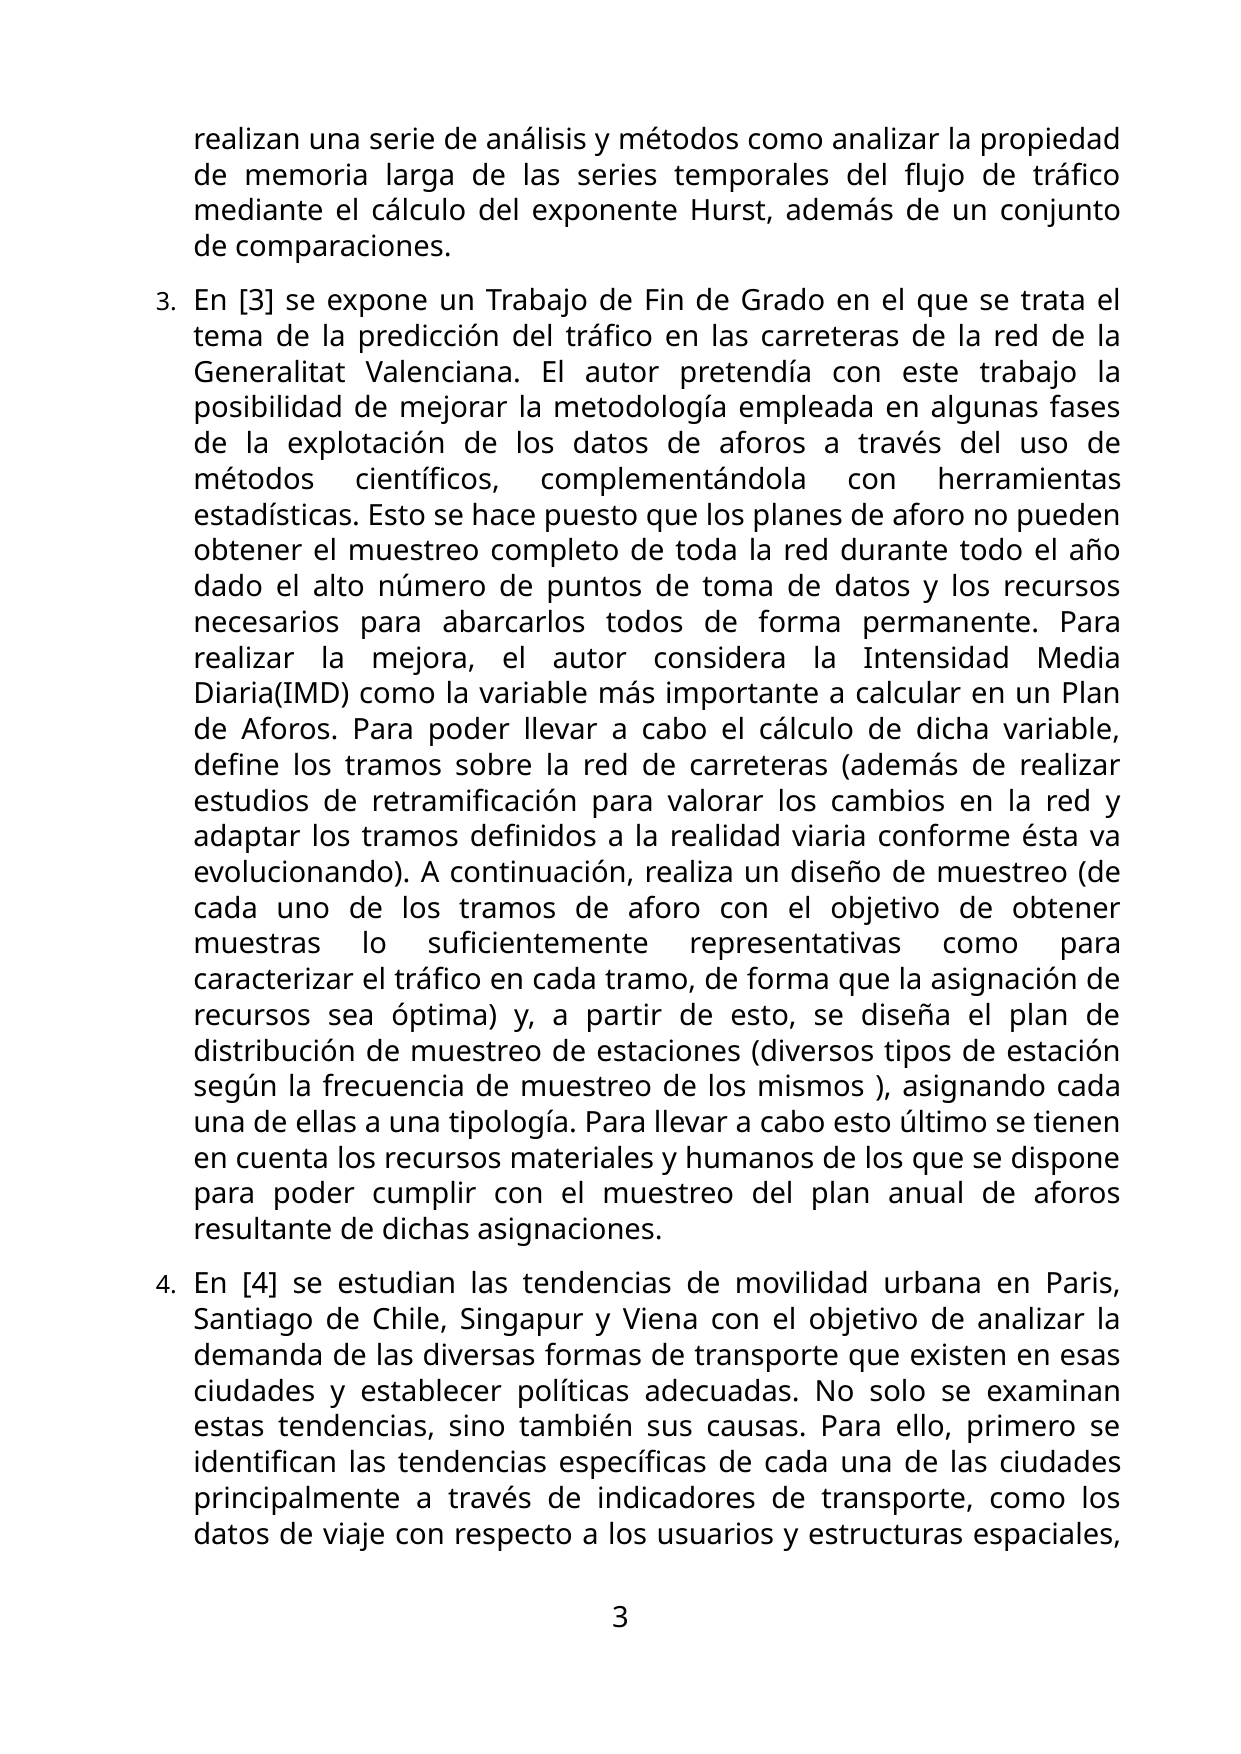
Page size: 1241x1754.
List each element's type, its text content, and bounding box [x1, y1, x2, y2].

list En [3] se expone un Trabajo de Fin de Grado en el que se trata el tema de la predicción del tráfico en las carreteras de la red de la Generalitat Valenciana. El autor pretendía con este trabajo la posibilidad de mejorar la metodología empleada en algunas fases de la explotación de los datos de aforos a través del uso de métodos científicos, complementándola con herramientas estadísticas. Esto se hace puesto que los planes de aforo no pueden obtener el muestreo completo de toda la red durante todo el año dado el alto número de puntos de toma de datos y los recursos necesarios para abarcarlos todos de forma permanente. Para realizar la mejora, el autor considera la Intensidad Media Diaria(IMD) como la variable más importante a calcular en un Plan de Aforos. Para poder llevar a cabo el cálculo de dicha variable, define los tramos sobre la red de carreteras (además de realizar estudios de retramificación para valorar los cambios en la red y adaptar los tramos definidos a la realidad viaria conforme ésta va evolucionando). A continuación, realiza un diseño de muestreo (de cada uno de los tramos de aforo con el objetivo de obtener muestras lo suficientemente representativas como para caracterizar el tráfico en cada tramo, de forma que la asignación de recursos sea óptima) y, a partir de esto, se diseña el plan de distribución de muestreo de estaciones (diversos tipos de estación según la frecuencia de muestreo de los mismos ), asignando cada una de ellas a una tipología. Para llevar a cabo esto último se tienen en cuenta los recursos materiales y humanos de los que se dispone para poder cumplir con el muestreo del plan anual de aforos resultante de dichas asignaciones. [156, 279, 1122, 1248]
list En [4] se estudian las tendencias de movilidad urbana en Paris, Santiago de Chile, Singapur y Viena con el objetivo de analizar la demanda de las diversas formas de transporte que existen en esas ciudades y establecer políticas adecuadas. No solo se examinan estas tendencias, sino también sus causas. Para ello, primero se identifican las tendencias específicas de cada una de las ciudades principalmente a través de indicadores de transporte, como los datos de viaje con respecto a los usuarios y estructuras espaciales, [156, 1263, 1122, 1553]
list realizan una serie de análisis y métodos como analizar la propiedad de memoria larga de las series temporales del flujo de tráfico mediante el cálculo del exponente Hurst, además de un conjunto de comparaciones. [156, 118, 1122, 265]
